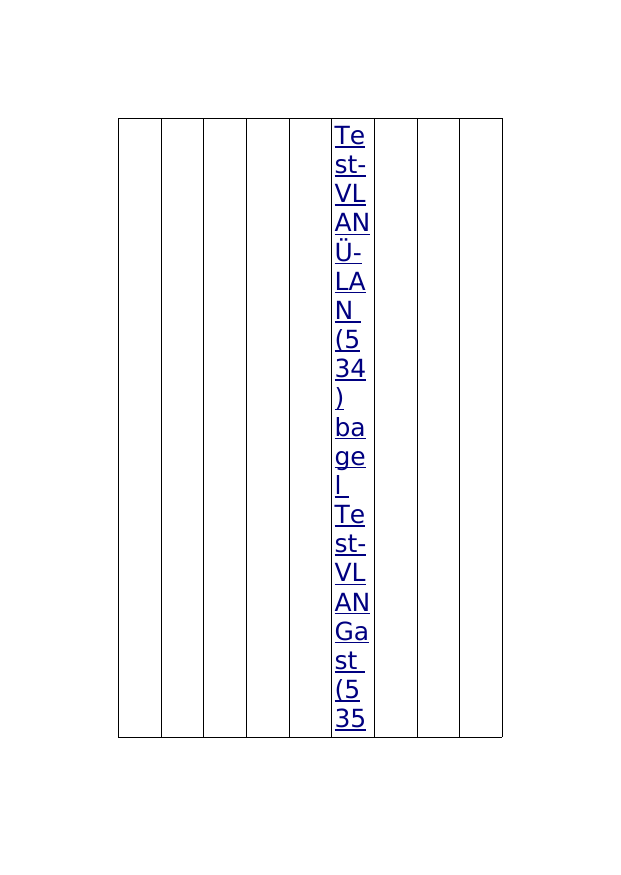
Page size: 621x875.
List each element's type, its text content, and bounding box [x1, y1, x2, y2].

table_cell [290, 119, 331, 737]
table_cell Test-VLAN Ü-LAN (534) bagel Test-VLAN Gast (535 [332, 119, 374, 737]
table_cell [162, 119, 203, 737]
table_cell [247, 119, 289, 737]
table_cell [119, 119, 161, 737]
table_cell [418, 119, 459, 737]
table_cell [204, 119, 246, 737]
table_cell [375, 119, 417, 737]
table_cell [460, 119, 502, 737]
